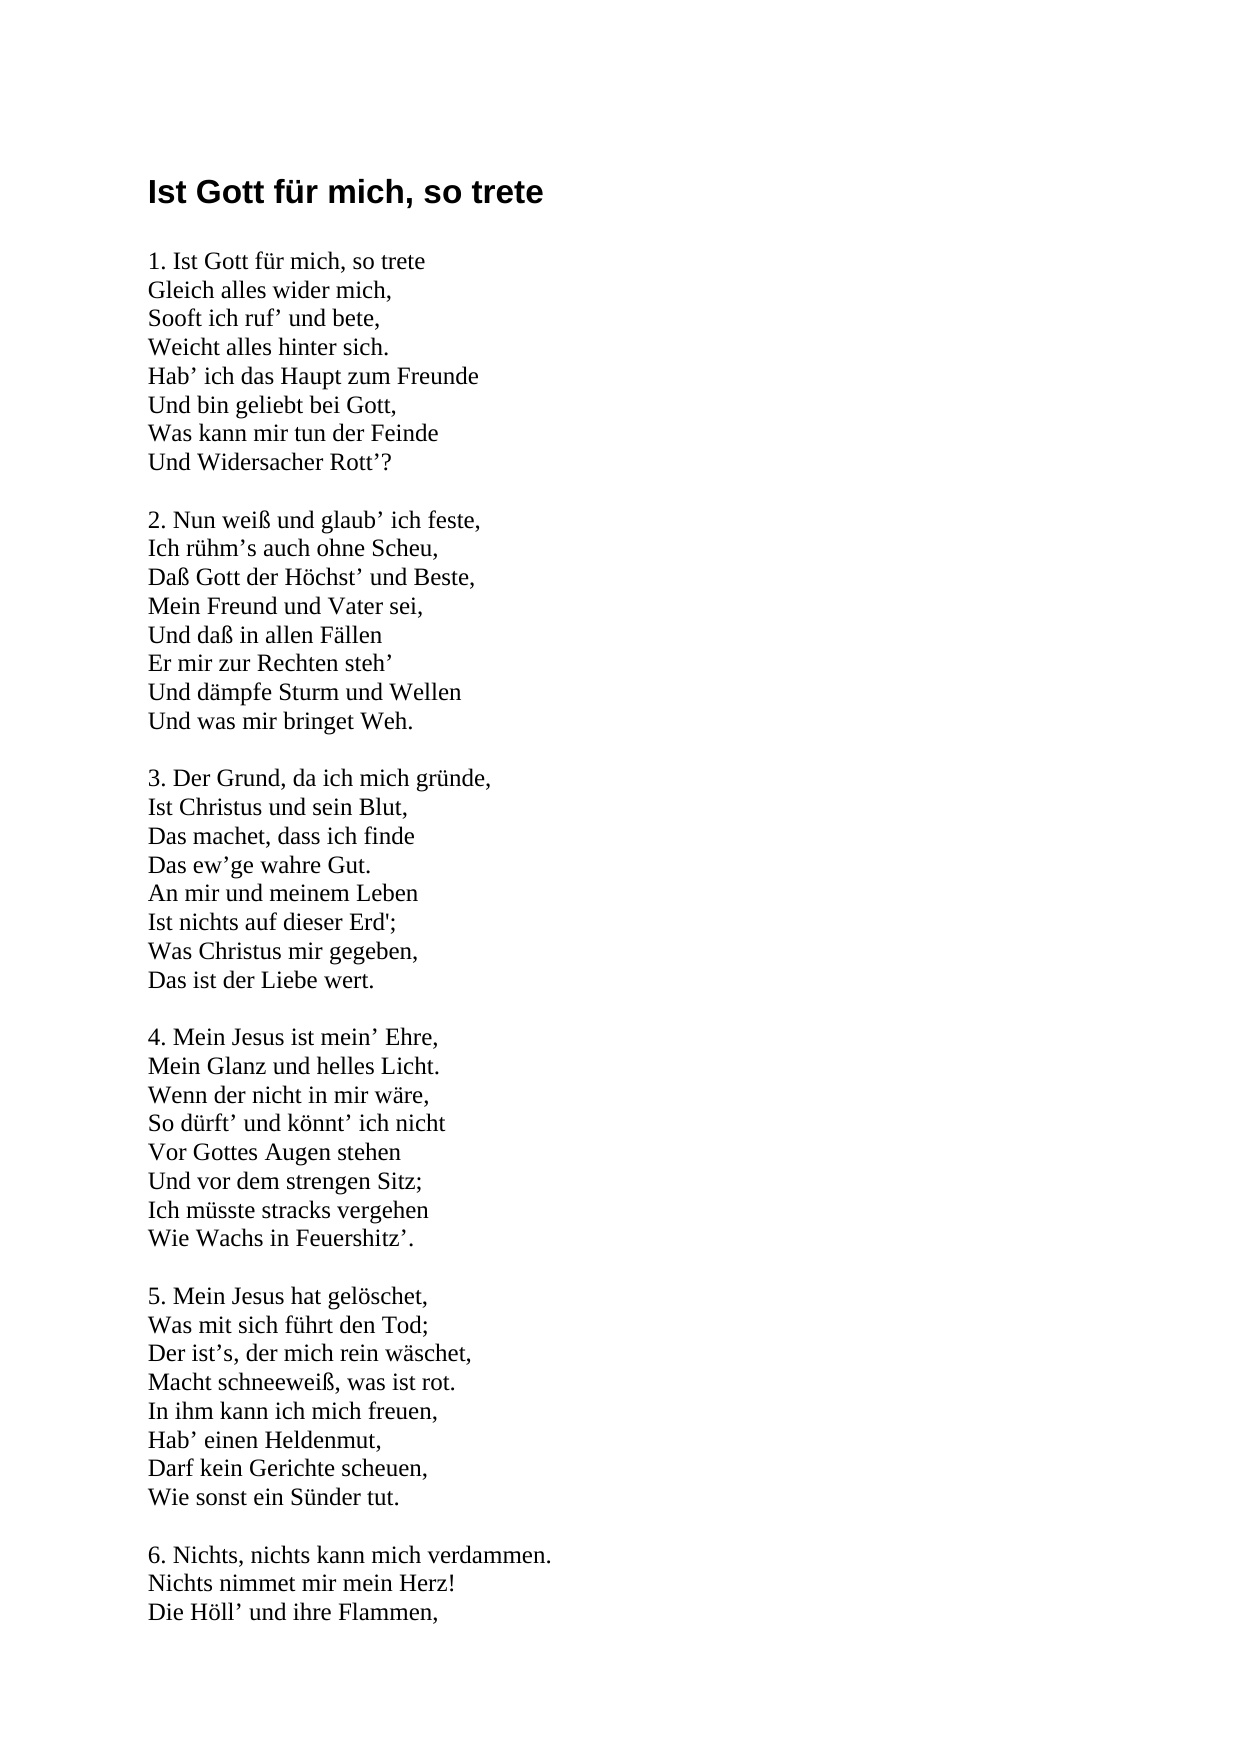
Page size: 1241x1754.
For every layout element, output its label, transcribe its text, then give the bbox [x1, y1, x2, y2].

text Das machet, dass ich finde [148, 821, 1093, 850]
text Ist nichts auf dieser Erd'; [148, 907, 1093, 936]
text Darf kein Gerichte scheuen, [148, 1453, 1093, 1482]
text Und bin geliebt bei Gott, [148, 390, 1093, 418]
text Sooft ich ruf’ und bete, [148, 303, 1093, 332]
text Nichts nimmet mir mein Herz! [148, 1568, 1093, 1597]
text Macht schneeweiß, was ist rot. [148, 1367, 1093, 1396]
text Was mit sich führt den Tod; [148, 1310, 1093, 1338]
text Das ew’ge wahre Gut. [148, 850, 1093, 878]
text In ihm kann ich mich freuen, [148, 1396, 1093, 1425]
text An mir und meinem Leben [148, 878, 1093, 907]
text Hab’ ich das Haupt zum Freunde [148, 361, 1093, 390]
text Das ist der Liebe wert. [148, 965, 1093, 993]
text Wie sonst ein Sünder tut. [148, 1482, 1093, 1511]
text 4. Mein Jesus ist mein’ Ehre, [148, 1022, 1093, 1051]
subtitle Ist Gott für mich, so trete [148, 173, 1093, 211]
text Und Widersacher Rott’? [148, 447, 1093, 476]
text Er mir zur Rechten steh’ [148, 648, 1093, 677]
text 3. Der Grund, da ich mich gründe, [148, 763, 1093, 792]
text Ich müsste stracks vergehen [148, 1195, 1093, 1223]
text Wenn der nicht in mir wäre, [148, 1080, 1093, 1108]
text 2. Nun weiß und glaub’ ich feste, [148, 505, 1093, 533]
text 1. Ist Gott für mich, so trete [148, 246, 1093, 275]
text Was Christus mir gegeben, [148, 936, 1093, 965]
text Ist Christus und sein Blut, [148, 792, 1093, 821]
text 6. Nichts, nichts kann mich verdammen. [148, 1540, 1093, 1568]
text Weicht alles hinter sich. [148, 332, 1093, 361]
text Der ist’s, der mich rein wäschet, [148, 1338, 1093, 1367]
text Und vor dem strengen Sitz; [148, 1166, 1093, 1195]
text Daß Gott der Höchst’ und Beste, [148, 562, 1093, 591]
text Und dämpfe Sturm und Wellen [148, 677, 1093, 706]
text Ich rühm’s auch ohne Scheu, [148, 533, 1093, 562]
text Was kann mir tun der Feinde [148, 418, 1093, 447]
text Mein Glanz und helles Licht. [148, 1051, 1093, 1080]
text Gleich alles wider mich, [148, 275, 1093, 303]
text Wie Wachs in Feuershitz’. [148, 1223, 1093, 1252]
text Hab’ einen Heldenmut, [148, 1425, 1093, 1453]
text Mein Freund und Vater sei, [148, 591, 1093, 620]
text Und daß in allen Fällen [148, 620, 1093, 648]
text So dürft’ und könnt’ ich nicht [148, 1108, 1093, 1137]
text Und was mir bringet Weh. [148, 706, 1093, 735]
text Die Höll’ und ihre Flammen, [148, 1597, 1093, 1626]
text Vor Gottes Augen stehen [148, 1137, 1093, 1166]
text 5. Mein Jesus hat gelöschet, [148, 1281, 1093, 1310]
